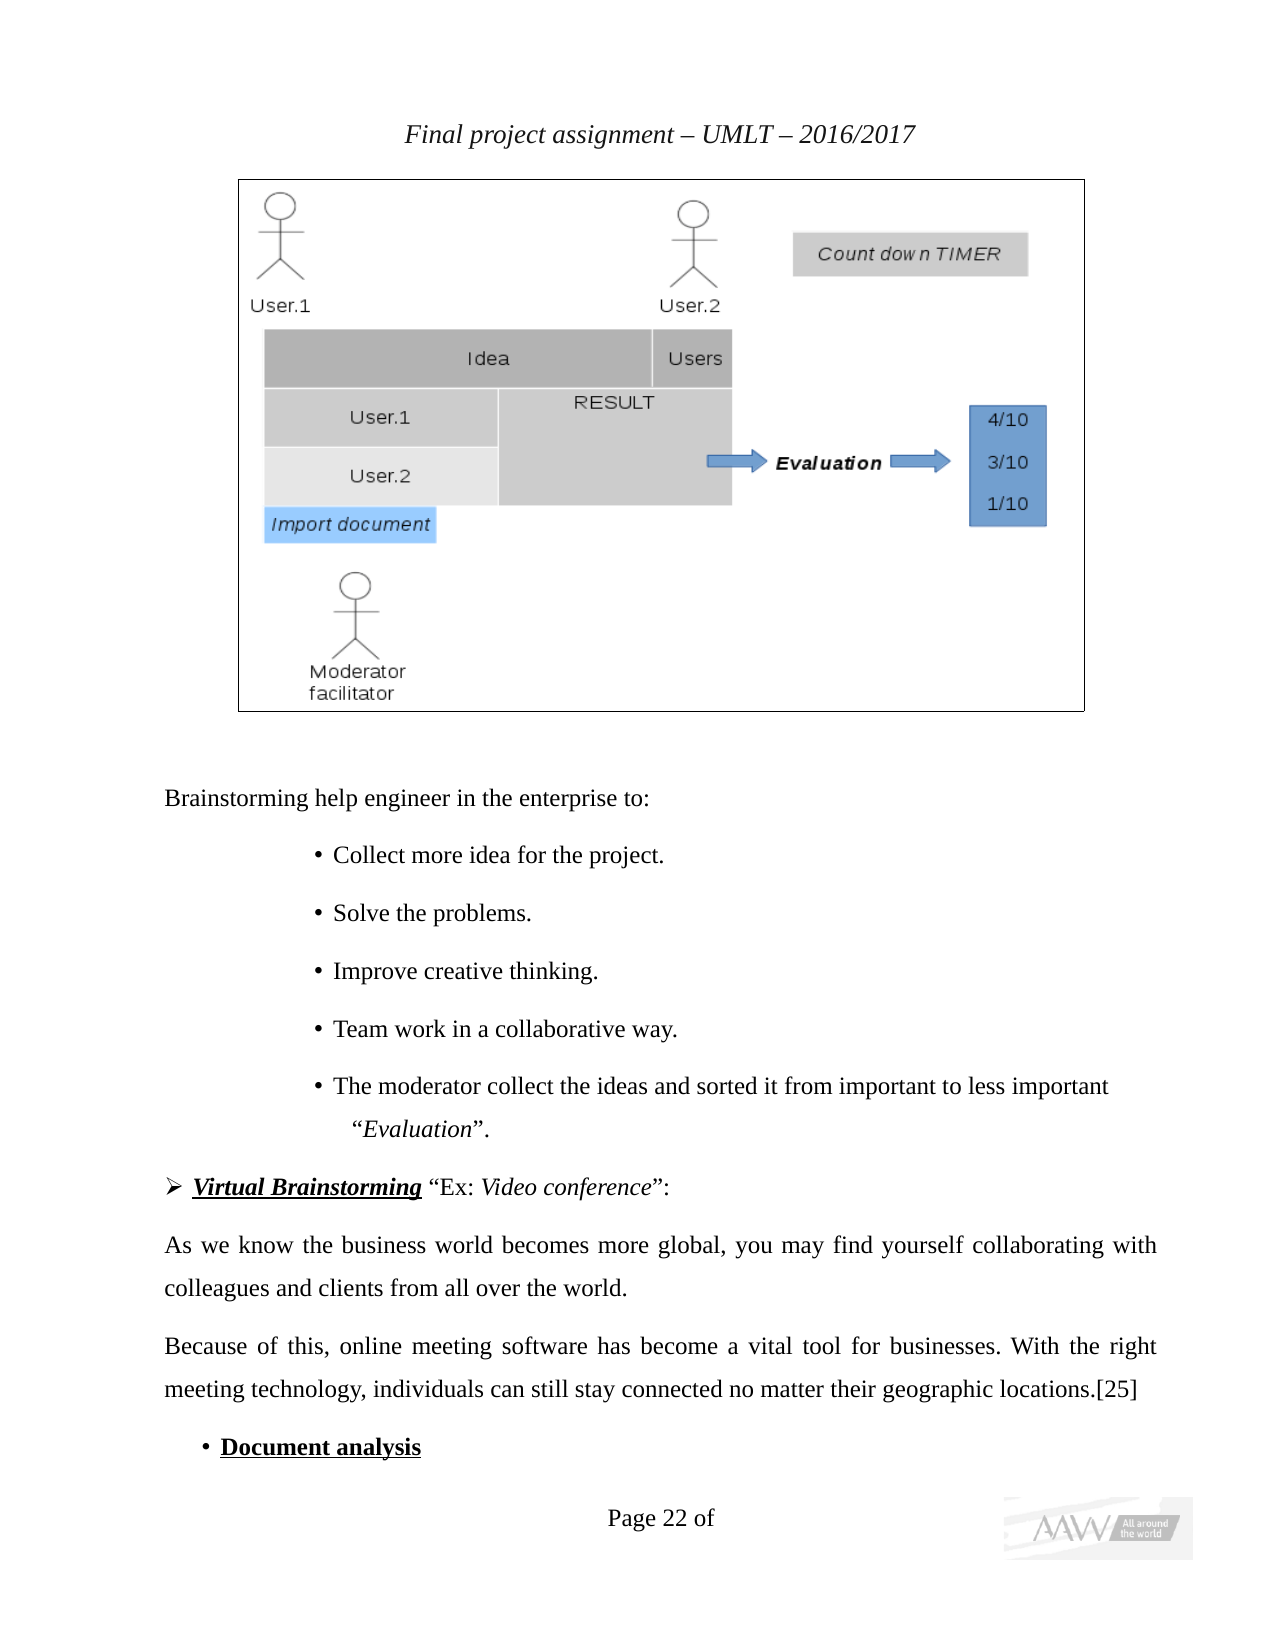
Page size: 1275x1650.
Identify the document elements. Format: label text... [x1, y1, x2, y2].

list The moderator collect the ideas and sorted it from important to less important “Evaluation”. [314, 1071, 1158, 1143]
text Brainstorming help engineer in the enterprise to: [164, 783, 1158, 812]
picture [1003, 1497, 1193, 1560]
list Virtual Brainstorming “Ex: Video conference”: [164, 1172, 1158, 1201]
list Collect more idea for the project. [314, 841, 1158, 869]
text Because of this, online meeting software has become a vital tool for businesses. With the right meeting technology, individuals can still stay connected no matter their geographic locations.[25] [164, 1331, 1158, 1403]
list Team work in a collaborative way. [314, 1014, 1158, 1042]
picture [240, 181, 1082, 708]
list As we know the business world becomes more global, you may find yourself collaborating with colleagues and clients from all over the world. [164, 1230, 1158, 1302]
list Document analysis [202, 1432, 1158, 1460]
list Solve the problems. [314, 898, 1158, 927]
list Improve creative thinking. [314, 956, 1158, 985]
